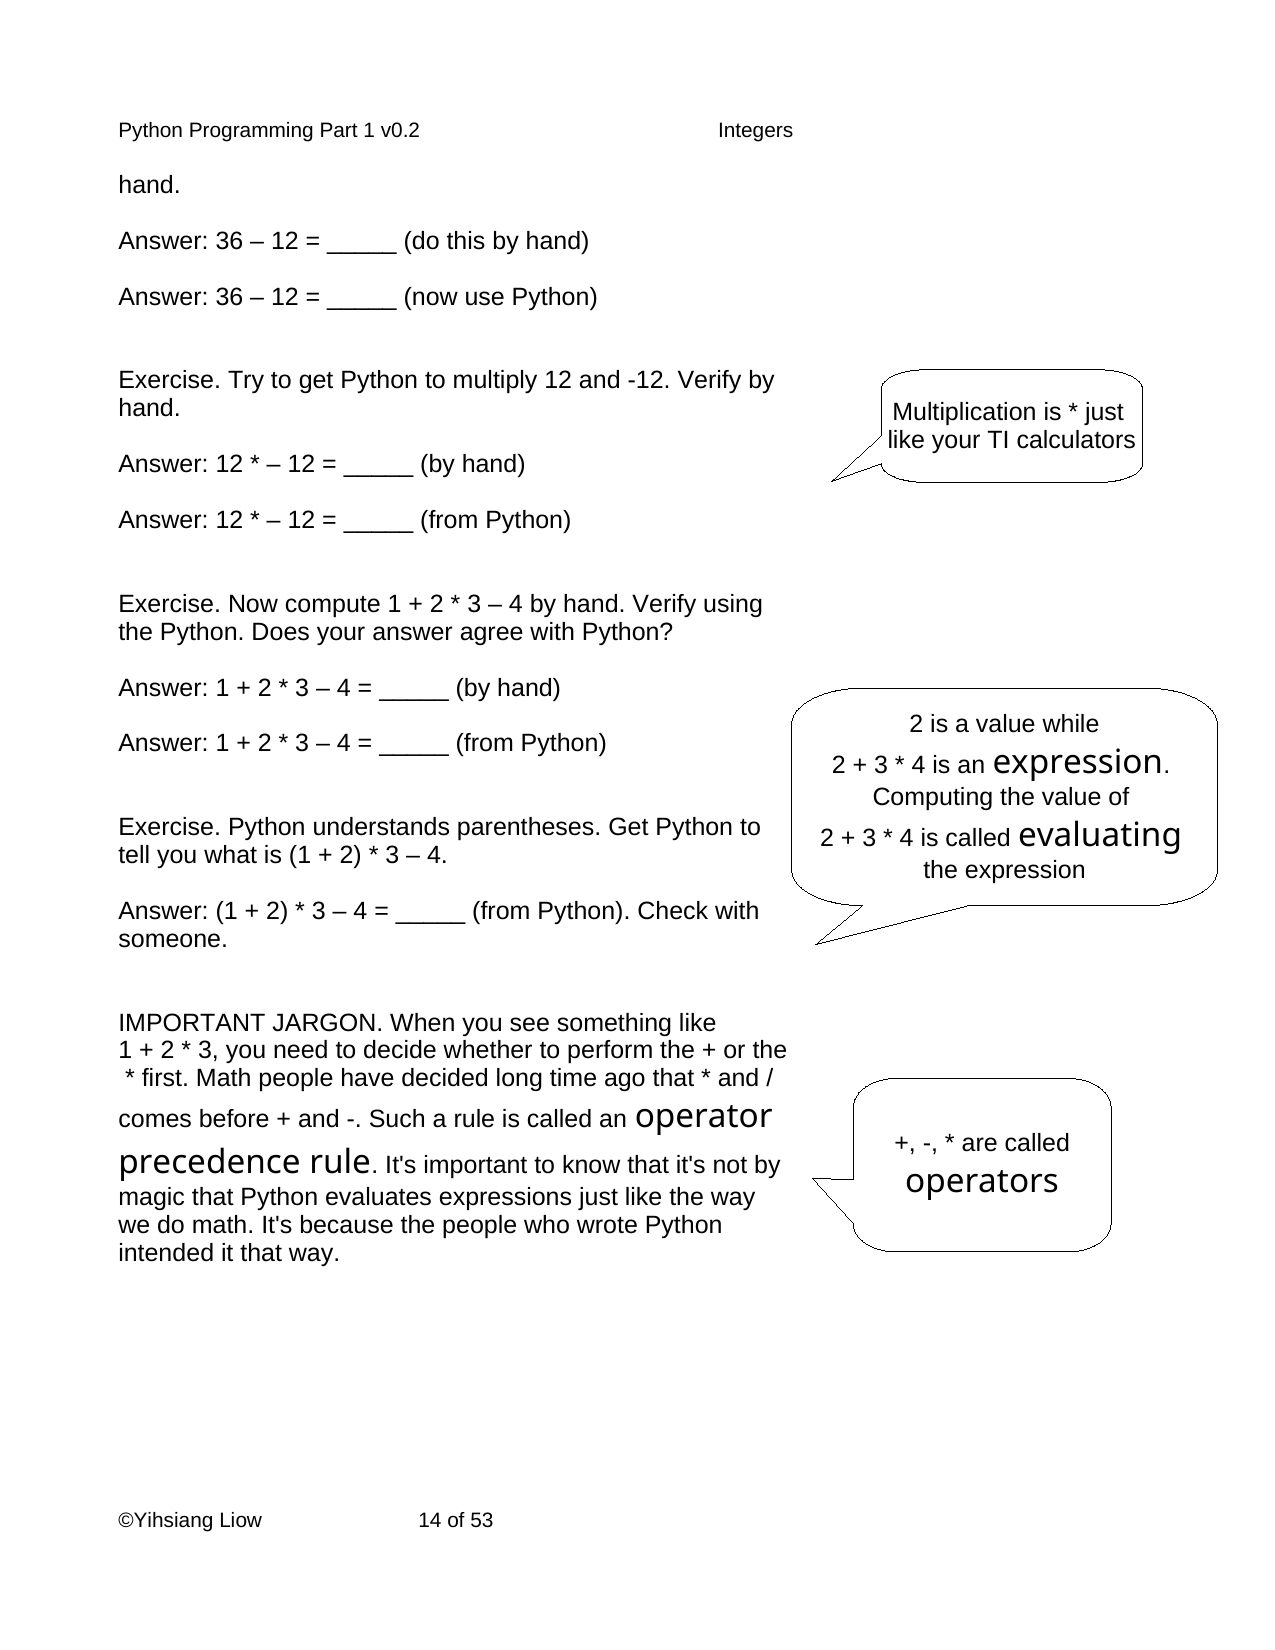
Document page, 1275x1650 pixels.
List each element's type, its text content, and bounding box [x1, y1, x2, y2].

text * first. Math people have decided long time ago that * and / comes before + and -. Such a rule is called an operator precedence rule. It's important to know that it's not by magic that Python evaluates expressions just like the way we do math. It's because the people who wrote Python intended it that way. [118, 1064, 793, 1267]
text Answer: (1 + 2) * 3 – 4 = _____ (from Python). Check with someone. [118, 897, 793, 952]
text 1 + 2 * 3, you need to decide whether to perform the + or the [118, 1036, 793, 1064]
text IMPORTANT JARGON. When you see something like [118, 1008, 793, 1036]
text Exercise. Python understands parentheses. Get Python to tell you what is (1 + 2) * 3 – 4. [118, 813, 791, 869]
text Exercise. Try to get Python to multiply 12 and -12. Verify by hand. [118, 366, 793, 422]
text Exercise. Now compute 1 + 2 * 3 – 4 by hand. Verify using the Python. Does your answer agree with Python? [118, 589, 793, 645]
text Answer: 36 – 12 = _____ (do this by hand) [118, 227, 793, 254]
text Answer: 36 – 12 = _____ (now use Python) [118, 282, 793, 310]
text hand. [118, 171, 793, 199]
text Answer: 1 + 2 * 3 – 4 = _____ (by hand) [118, 673, 793, 701]
text Answer: 12 * – 12 = _____ (by hand) [118, 450, 793, 478]
text Answer: 1 + 2 * 3 – 4 = _____ (from Python) [118, 729, 791, 757]
text Answer: 12 * – 12 = _____ (from Python) [118, 506, 793, 534]
